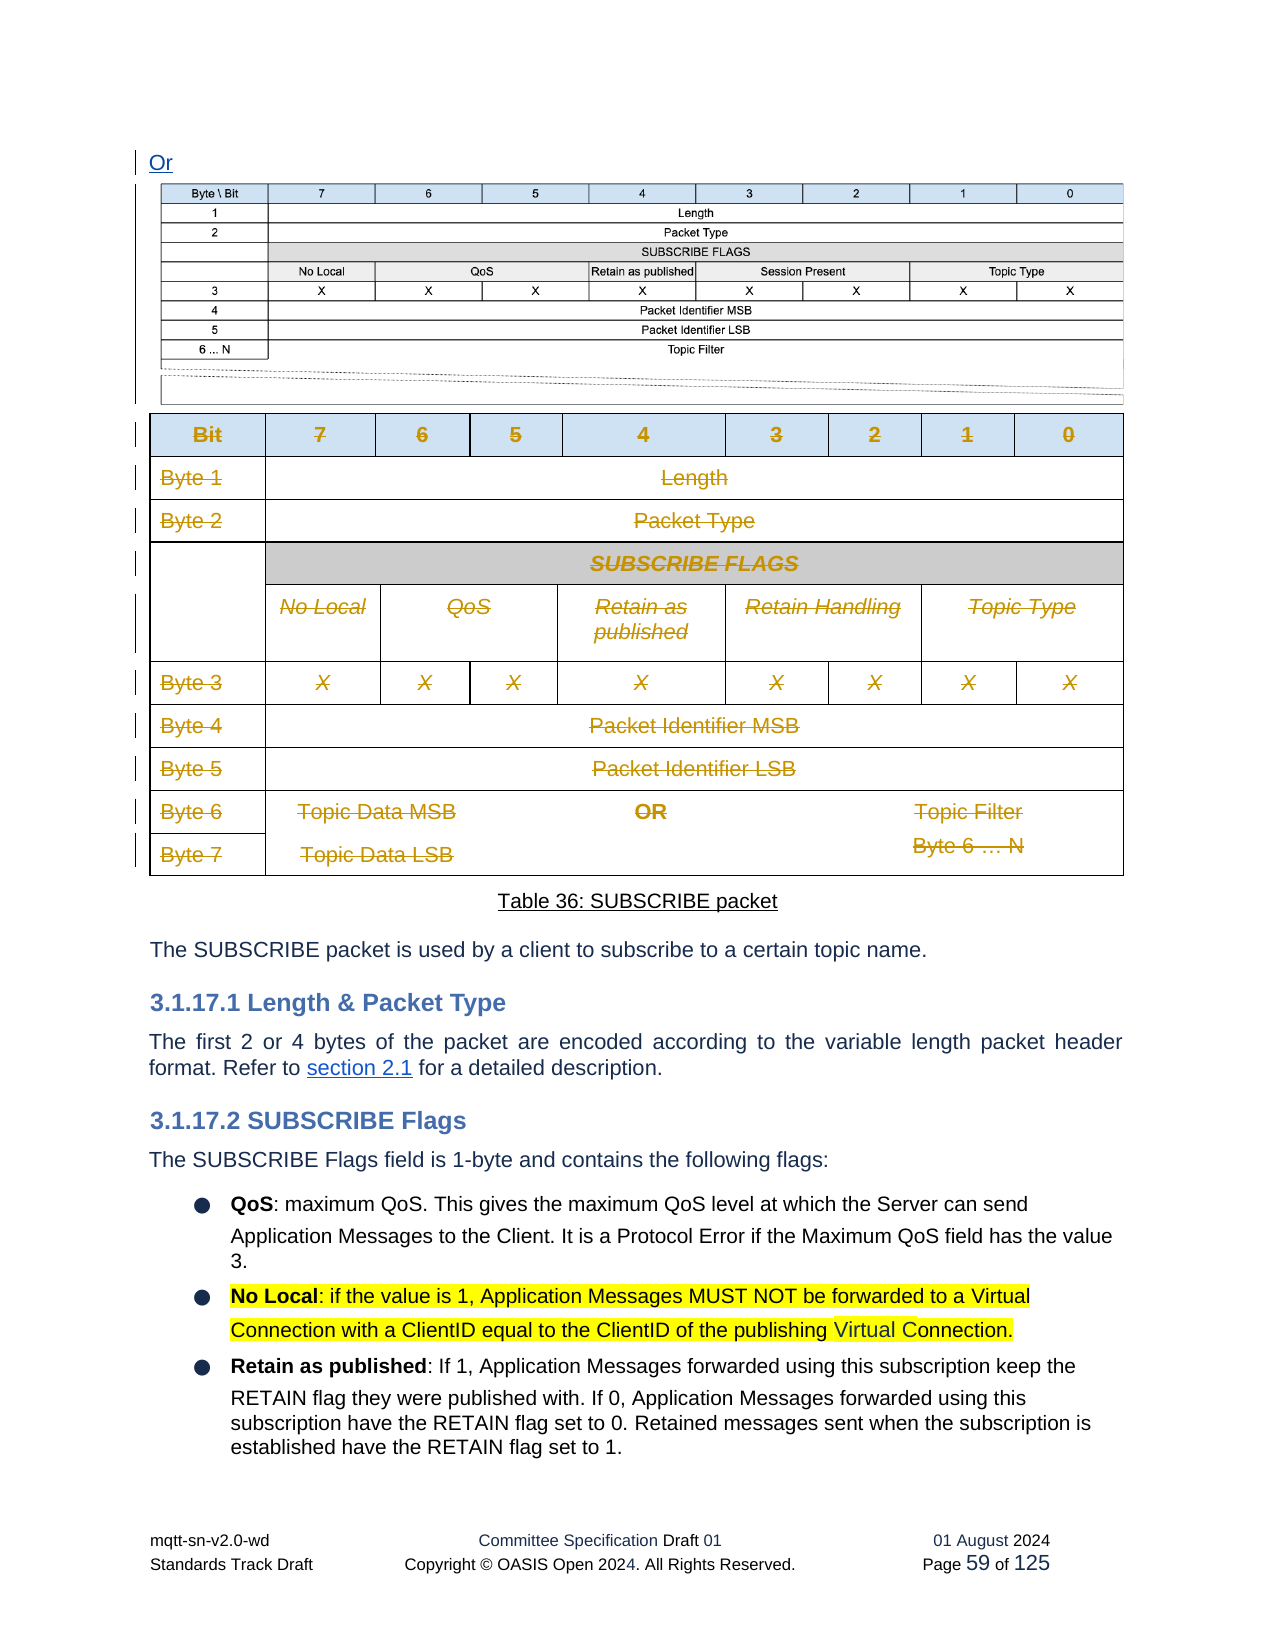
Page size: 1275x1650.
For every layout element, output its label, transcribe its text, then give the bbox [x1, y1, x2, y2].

table_cell [381, 662, 469, 704]
table_cell [151, 791, 265, 832]
table_cell [381, 585, 557, 661]
text Table 36: SUBSCRIBE packet [150, 889, 1125, 913]
list No Local: if the value is 1, Application Messages MUST NOT be forwarded to a Virtual Connection with a ClientID equal to the ClientID of the publishing Virtual Connection. [193, 1273, 1124, 1342]
text The first 2 or 4 bytes of the packet are encoded according to the variable length packet header format. Refer to section 2.1 for a detailed description. [148, 1029, 1124, 1080]
table_cell [151, 500, 265, 541]
table_header [922, 414, 1014, 456]
table_header [266, 414, 375, 456]
table_cell [266, 748, 1123, 789]
list Retain as published: If 1, Application Messages forwarded using this subscription keep the RETAIN flag they were published with. If 0, Application Messages forwarded using this subscription have the RETAIN flag set to 0. Retained messages sent when the subscription is established have the RETAIN flag set to 1. [193, 1342, 1124, 1459]
table_cell [814, 791, 1123, 875]
table_cell [151, 543, 265, 661]
table_cell [558, 662, 725, 704]
table_cell [151, 662, 265, 704]
table_cell [151, 748, 265, 789]
table_header [1015, 414, 1123, 456]
table_cell [266, 543, 1123, 584]
table_cell [726, 585, 921, 661]
list QoS: maximum QoS. This gives the maximum QoS level at which the Server can send Application Messages to the Client. It is a Protocol Error if the Maximum QoS field has the value 3. [193, 1181, 1124, 1272]
table_cell [266, 500, 1123, 541]
table_header [471, 414, 562, 456]
subtitle 3.1.17.1 Length & Packet Type [150, 988, 1124, 1016]
table_cell [726, 662, 828, 704]
subtitle 3.1.17.2 SUBSCRIBE Flags [150, 1106, 1124, 1134]
table_cell [1017, 662, 1123, 704]
table_header [376, 414, 469, 456]
text The SUBSCRIBE Flags field is 1-byte and contains the following flags: [148, 1147, 1124, 1172]
table_cell [922, 585, 1123, 661]
table_cell [151, 705, 265, 747]
picture [148, 183, 1124, 405]
table_cell [266, 662, 380, 704]
table_cell [266, 791, 489, 832]
table_cell [266, 457, 1123, 498]
table_cell [266, 833, 489, 875]
text Or [148, 150, 1124, 175]
table_cell [829, 662, 921, 704]
table_header [829, 414, 921, 456]
table_cell [151, 457, 265, 498]
table_cell [558, 585, 725, 661]
text The SUBSCRIBE packet is used by a client to subscribe to a certain topic name. [149, 937, 1124, 963]
table_cell [151, 834, 265, 875]
table_header [151, 414, 265, 456]
table_cell [922, 662, 1016, 704]
table_cell [266, 585, 380, 661]
table_cell [489, 791, 814, 875]
table_cell [471, 662, 557, 704]
table_header [726, 414, 828, 456]
table_cell [266, 705, 1123, 747]
table_header [563, 414, 725, 456]
